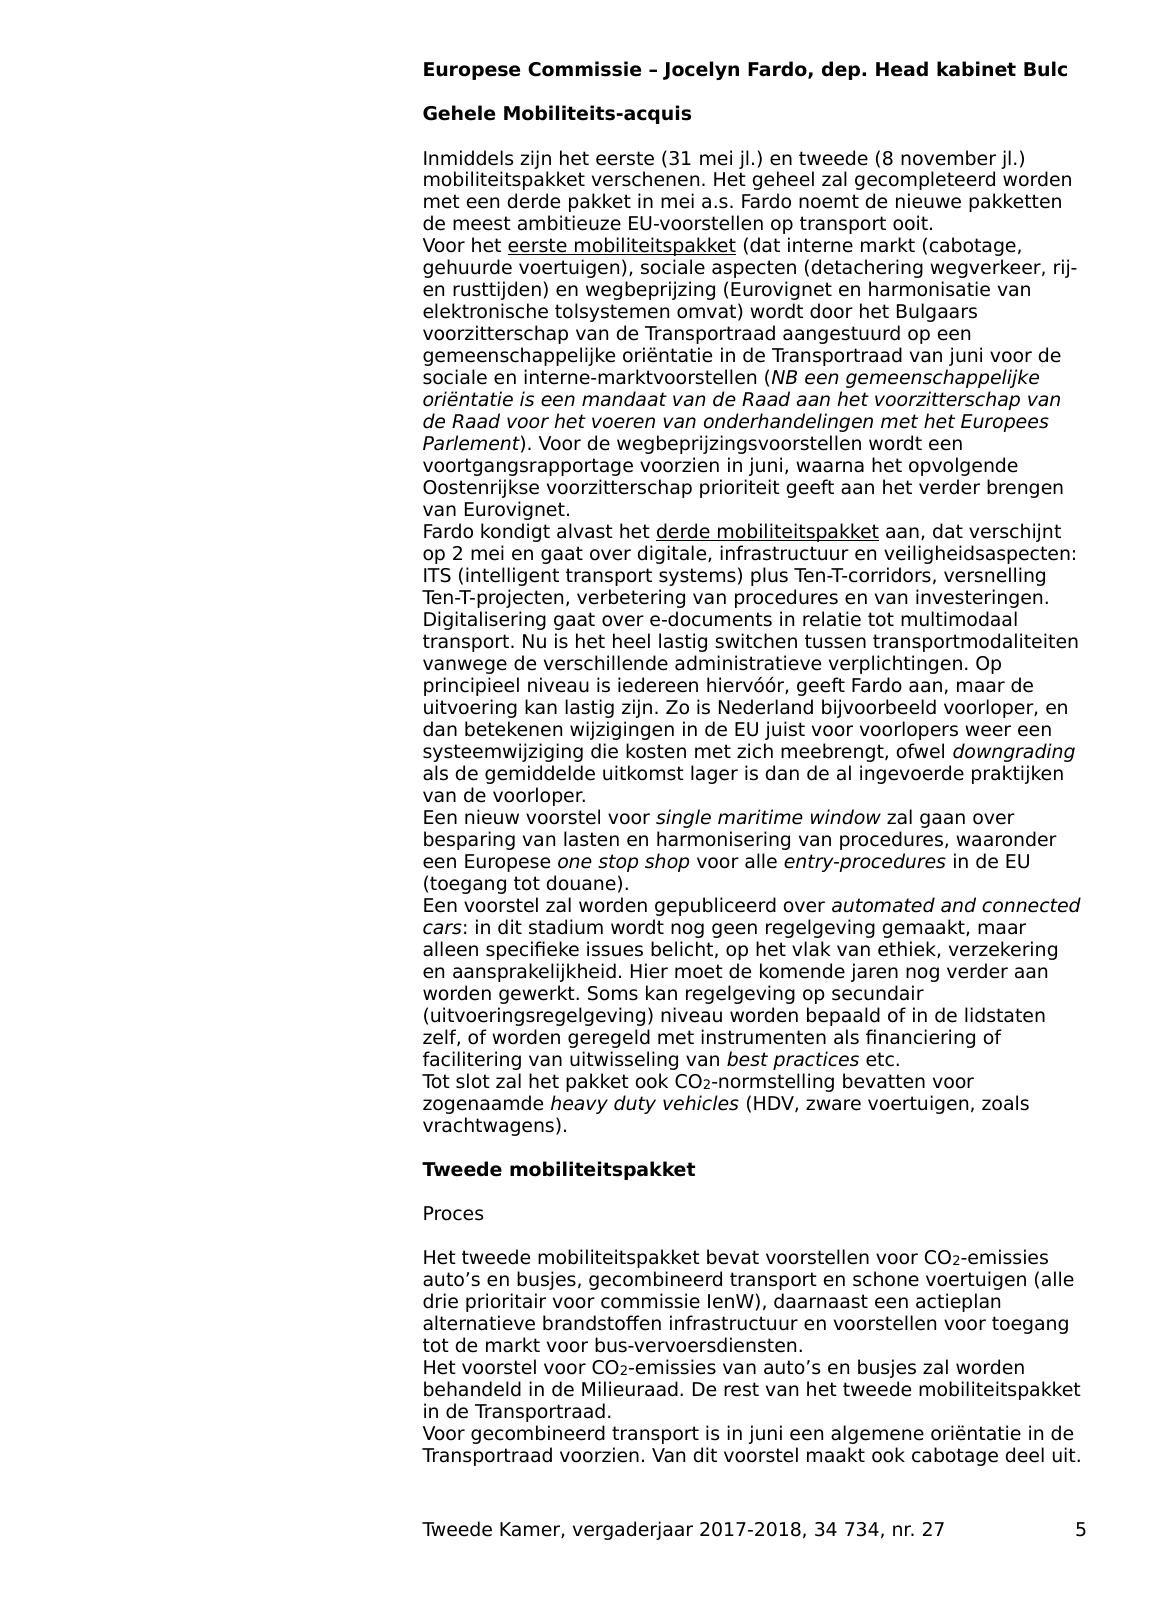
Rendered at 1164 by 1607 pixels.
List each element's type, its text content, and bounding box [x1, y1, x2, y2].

subtitle Gehele Mobiliteits-acquis [422, 103, 1087, 125]
text Inmiddels zijn het eerste (31 mei jl.) en tweede (8 november jl.) mobiliteitspakket verschenen. Het geheel zal gecompleteerd worden met een derde pakket in mei a.s. Fardo noemt de nieuwe pakketten de meest ambitieuze EU-voorstellen op transport ooit. [422, 147, 1087, 235]
subtitle Proces [422, 1203, 1087, 1225]
text Digitalisering gaat over e-documents in relatie tot multimodaal transport. Nu is het heel lastig switchen tussen transportmodaliteiten vanwege de verschillende administratieve verplichtingen. Op principieel niveau is iedereen hiervóór, geeft Fardo aan, maar de uitvoering kan lastig zijn. Zo is Nederland bijvoorbeeld voorloper, en dan betekenen wijzigingen in de EU juist voor voorlopers weer een systeemwijziging die kosten met zich meebrengt, ofwel downgrading als de gemiddelde uitkomst lager is dan de al ingevoerde praktijken van de voorloper. [422, 609, 1087, 807]
text Een voorstel zal worden gepubliceerd over automated and connected cars: in dit stadium wordt nog geen regelgeving gemaakt, maar alleen specifieke issues belicht, op het vlak van ethiek, verzekering en aansprakelijkheid. Hier moet de komende jaren nog verder aan worden gewerkt. Soms kan regelgeving op secundair (uitvoeringsregelgeving) niveau worden bepaald of in de lidstaten zelf, of worden geregeld met instrumenten als financiering of facilitering van uitwisseling van best practices etc. [422, 895, 1087, 1071]
text Voor het eerste mobiliteitspakket (dat interne markt (cabotage, gehuurde voertuigen), sociale aspecten (detachering wegverkeer, rij- en rusttijden) en wegbeprijzing (Eurovignet en harmonisatie van elektronische tolsystemen omvat) wordt door het Bulgaars voorzitterschap van de Transportraad aangestuurd op een gemeenschappelijke oriëntatie in de Transportraad van juni voor de sociale en interne-marktvoorstellen (NB een gemeenschappelijke oriëntatie is een mandaat van de Raad aan het voorzitterschap van de Raad voor het voeren van onderhandelingen met het Europees Parlement). Voor de wegbeprijzingsvoorstellen wordt een voortgangsrapportage voorzien in juni, waarna het opvolgende Oostenrijkse voorzitterschap prioriteit geeft aan het verder brengen van Eurovignet. [422, 235, 1087, 521]
text Tot slot zal het pakket ook CO2-normstelling bevatten voor zogenaamde heavy duty vehicles (HDV, zware voertuigen, zoals vrachtwagens). [422, 1071, 1087, 1136]
text Fardo kondigt alvast het derde mobiliteitspakket aan, dat verschijnt op 2 mei en gaat over digitale, infrastructuur en veiligheidsaspecten: ITS (intelligent transport systems) plus Ten-T-corridors, versnelling Ten-T-projecten, verbetering van procedures en van investeringen. [422, 521, 1087, 609]
text Voor gecombineerd transport is in juni een algemene oriëntatie in de Transportraad voorzien. Van dit voorstel maakt ook cabotage deel uit. [422, 1423, 1087, 1467]
subtitle Europese Commissie – Jocelyn Fardo, dep. Head kabinet Bulc [422, 59, 1087, 81]
text Het tweede mobiliteitspakket bevat voorstellen voor CO2-emissies auto’s en busjes, gecombineerd transport en schone voertuigen (alle drie prioritair voor commissie IenW), daarnaast een actieplan alternatieve brandstoffen infrastructuur en voorstellen voor toegang tot de markt voor bus-vervoersdiensten. [422, 1247, 1087, 1357]
text Een nieuw voorstel voor single maritime window zal gaan over besparing van lasten en harmonisering van procedures, waaronder een Europese one stop shop voor alle entry-procedures in de EU (toegang tot douane). [422, 807, 1087, 895]
subtitle Tweede mobiliteitspakket [422, 1159, 1087, 1181]
text Het voorstel voor CO2-emissies van auto’s en busjes zal worden behandeld in de Milieuraad. De rest van het tweede mobiliteitspakket in de Transportraad. [422, 1357, 1087, 1423]
